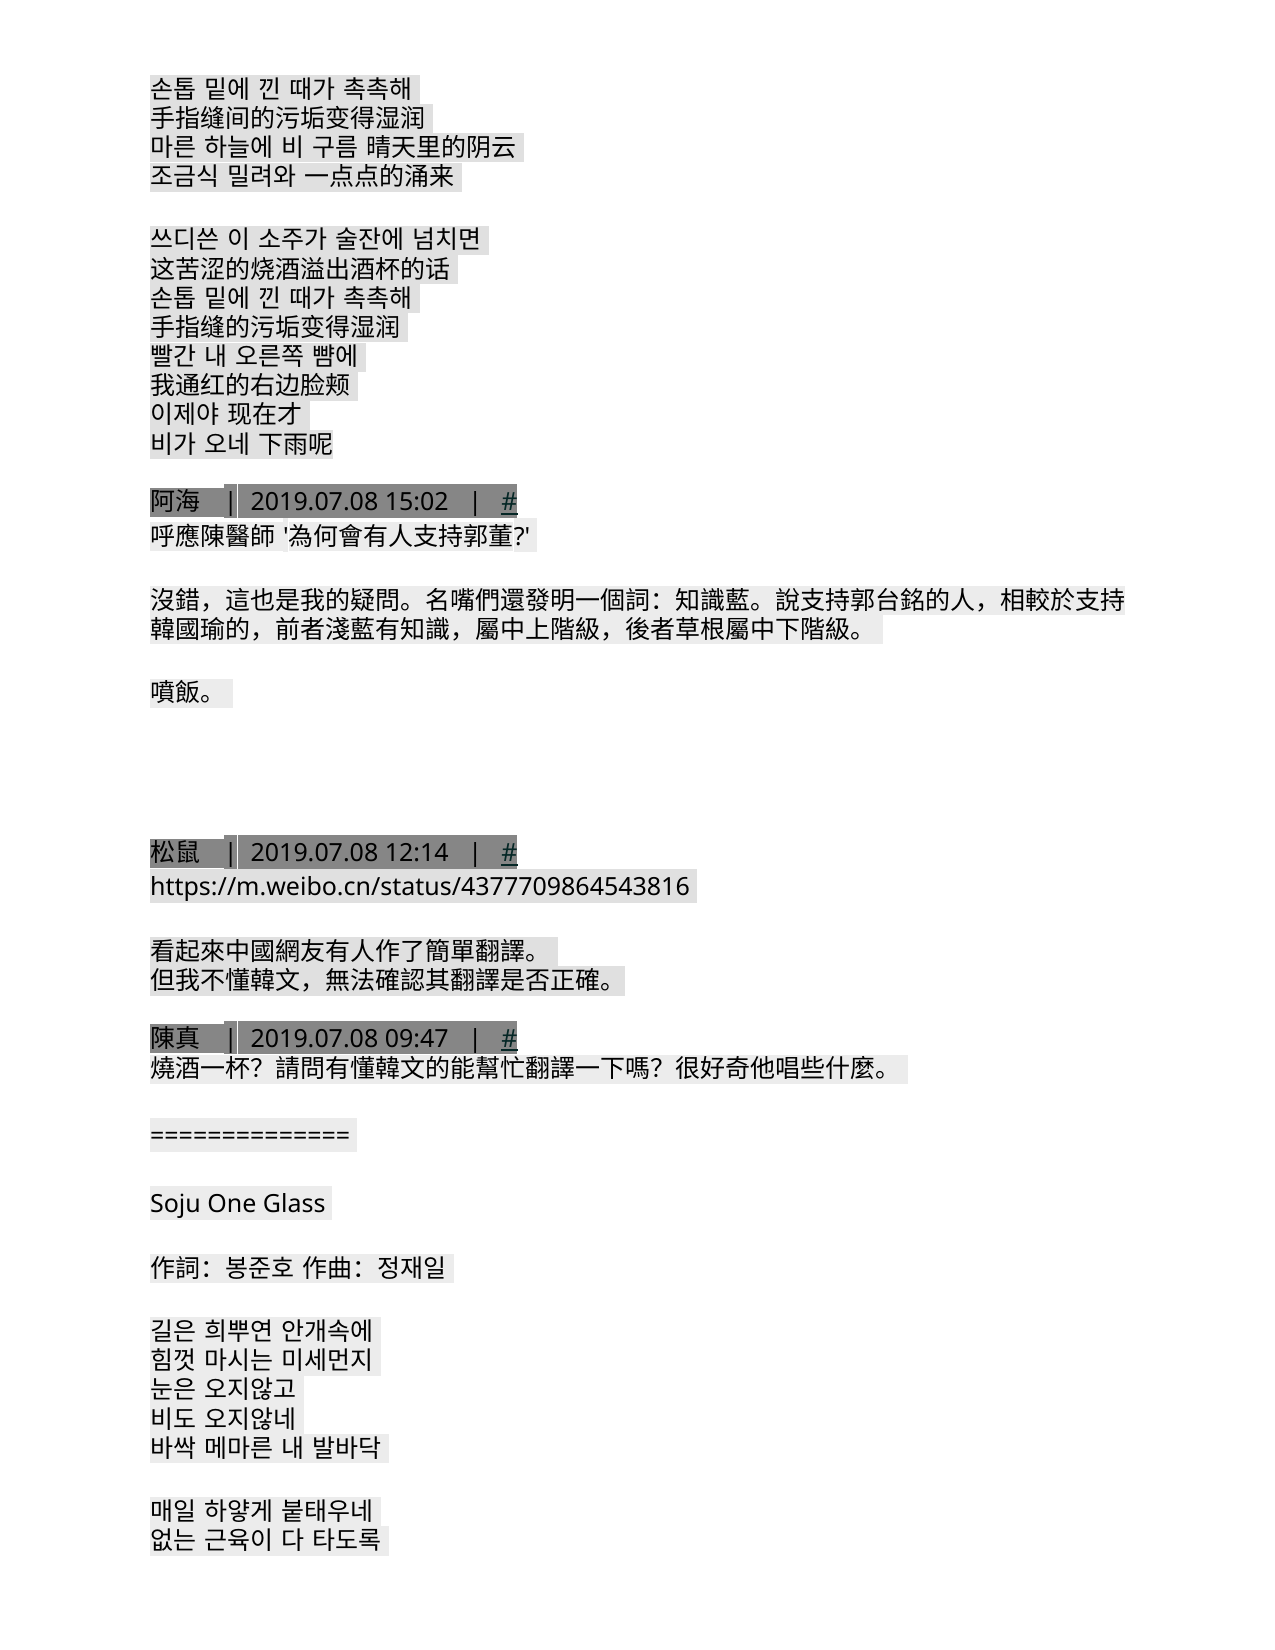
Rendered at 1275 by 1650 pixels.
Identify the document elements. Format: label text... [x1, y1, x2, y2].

text 燒酒一杯？請問有懂韓文的能幫忙翻譯一下嗎？很好奇他唱些什麼。 ============== Soju One Glass 作詞：봉준호 作曲：정재일 길은 희뿌연 안개속에 힘껏 마시는 미세먼지 눈은 오지않고 비도 오지않네 바싹 메마른 내 발바닥 매일 하얗게 붙태우네 없는 근육이 다 타도록 [150, 1054, 1125, 1556]
text 陳真 | 2019.07.08 09:47 | # [150, 1021, 1125, 1054]
text 呼應陳醫師 '為何會有人支持郭董?' 沒錯，這也是我的疑問。名嘴們還發明一個詞：知識藍。說支持郭台銘的人，相較於支持韓國瑜的，前者淺藍有知識，屬中上階級，後者草根屬中下階級。 噴飯。 [150, 518, 1125, 810]
text 손톱 밑에 낀 때가 촉촉해 手指缝间的污垢变得湿润 마른 하늘에 비 구름 晴天里的阴云 조금식 밀려와 一点点的涌来 쓰디쓴 이 소주가 술잔에 넘치면 这苦涩的烧酒溢出酒杯的话 손톱 밑에 낀 때가 촉촉해 手指缝的污垢变得湿润 빨간 내 오른쪽 뺨에 我通红的右边脸颊 이제야 现在才 비가 오네 下雨呢 [150, 75, 1125, 459]
text 阿海 | 2019.07.08 15:02 | # [150, 484, 1125, 518]
text https://m.weibo.cn/status/4377709864543816 看起來中國網友有人作了簡單翻譯。 但我不懂韓文，無法確認其翻譯是否正確。 [150, 869, 1125, 996]
text 松鼠 | 2019.07.08 12:14 | # [150, 835, 1125, 869]
